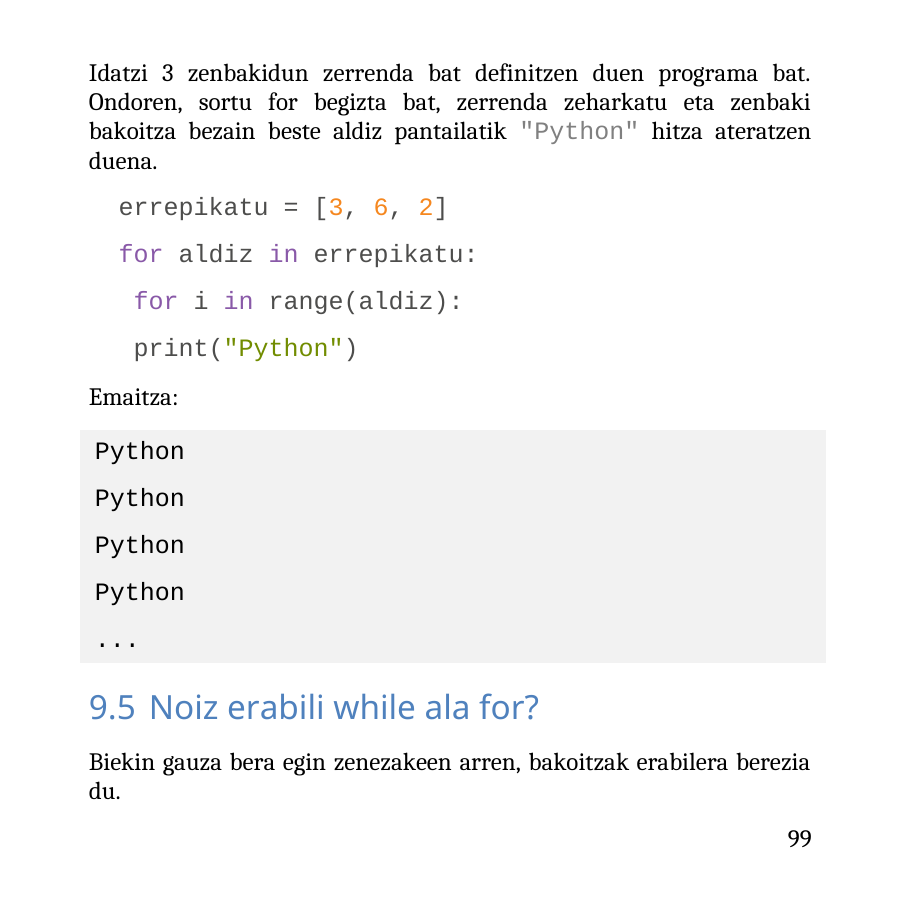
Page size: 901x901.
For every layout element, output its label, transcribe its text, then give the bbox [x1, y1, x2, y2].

text Biekin gauza bera egin zenezakeen arren, bakoitzak erabilera berezia du. [89, 748, 811, 806]
text Python [86, 436, 820, 467]
text Python [86, 524, 820, 561]
subtitle Noiz erabili while ala for? [89, 684, 811, 729]
text Idatzi 3 zenbakidun zerrenda bat definitzen duen programa bat. Ondoren, sortu for begizta bat, zerrenda zeharkatu eta zenbaki bakoitza bezain beste aldiz pantailatik "Python" hitza ateratzen duena. [89, 59, 811, 175]
text for i in range(aldiz): [118, 288, 811, 317]
text for aldiz in errepikatu: [118, 241, 811, 269]
text print("Python") [118, 335, 811, 364]
text Python [86, 571, 820, 608]
text Emaitza: [89, 382, 811, 411]
text errepikatu = [3, 6, 2] [118, 194, 811, 222]
text Python [86, 477, 820, 514]
text ... [86, 618, 820, 657]
